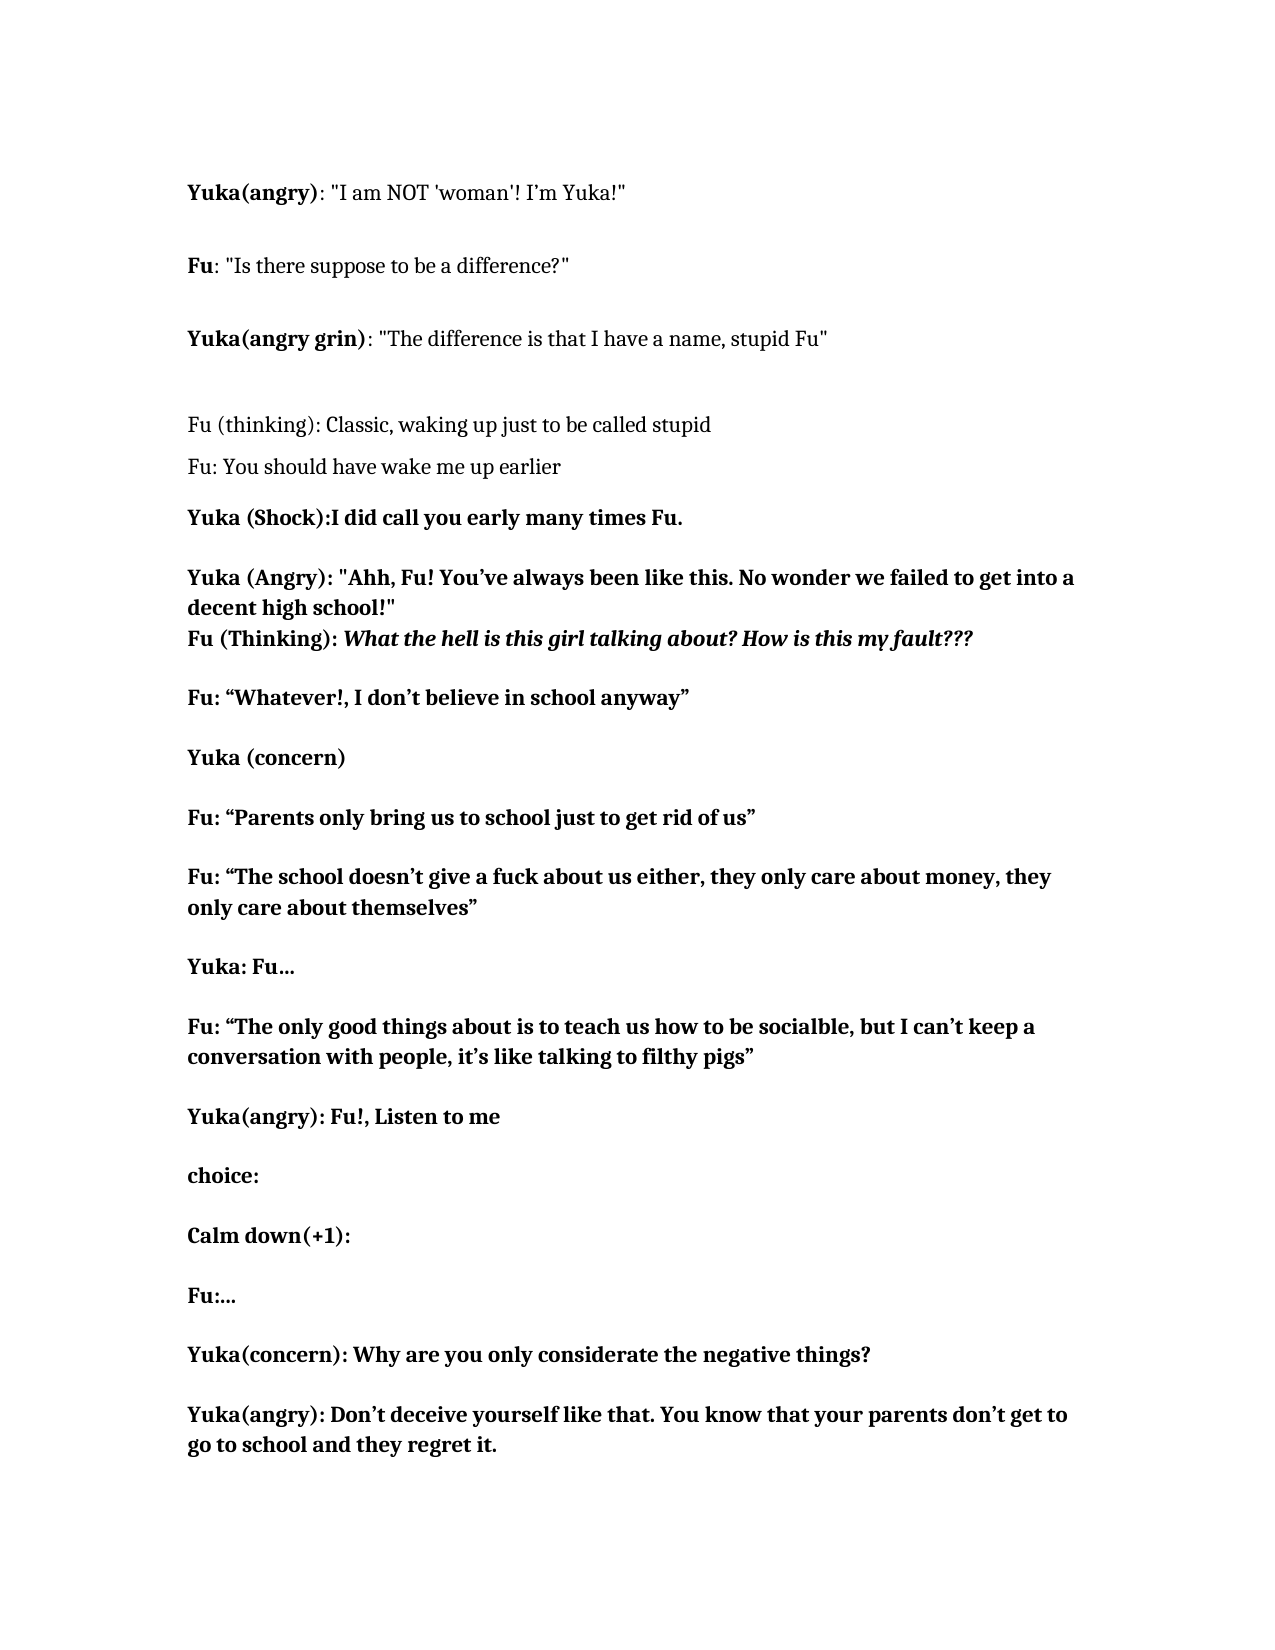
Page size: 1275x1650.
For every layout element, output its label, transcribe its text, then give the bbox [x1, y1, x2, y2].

text Fu: "Is there suppose to be a difference?" [187, 223, 1087, 279]
text Yuka: Fu… [187, 954, 1087, 980]
text Fu: “Whatever!, I don’t believe in school anyway” [187, 685, 1087, 711]
text Yuka(concern): Why are you only considerate the negative things? [187, 1342, 1087, 1369]
text Yuka(angry): "I am NOT 'woman'! I’m Yuka!" [187, 150, 1087, 207]
text Yuka(angry): Don’t deceive yourself like that. You know that your parents don’t get to go to school and they regret it. [187, 1402, 1087, 1458]
text Fu: “The only good things about is to teach us how to be socialble, but I can’t keep a conversation with people, it’s like talking to filthy pigs” [187, 1014, 1087, 1070]
text Yuka (Shock):I did call you early many times Fu. [187, 505, 1087, 532]
text Fu: You should have wake me up earlier [187, 454, 1087, 481]
text Yuka (Angry): "Ahh, Fu! You’ve always been like this. No wonder we failed to get into a decent high school!" Fu (Thinking): What the hell is this girl talking about? How is this my fault??? [187, 565, 1087, 652]
text Yuka(angry grin): "The difference is that I have a name, stupid Fu" [187, 296, 1087, 352]
text choice: [187, 1163, 1087, 1189]
text Yuka(angry): Fu!, Listen to me [187, 1103, 1087, 1130]
text Fu: “The school doesn’t give a fuck about us either, they only care about money, they only care about themselves” [187, 864, 1087, 921]
text Fu:... [187, 1283, 1087, 1309]
text Calm down(+1): [187, 1223, 1087, 1249]
text Fu: “Parents only bring us to school just to get rid of us” [187, 804, 1087, 831]
text Yuka (concern) [187, 745, 1087, 771]
text Fu (thinking): Classic, waking up just to be called stupid [187, 411, 1087, 438]
